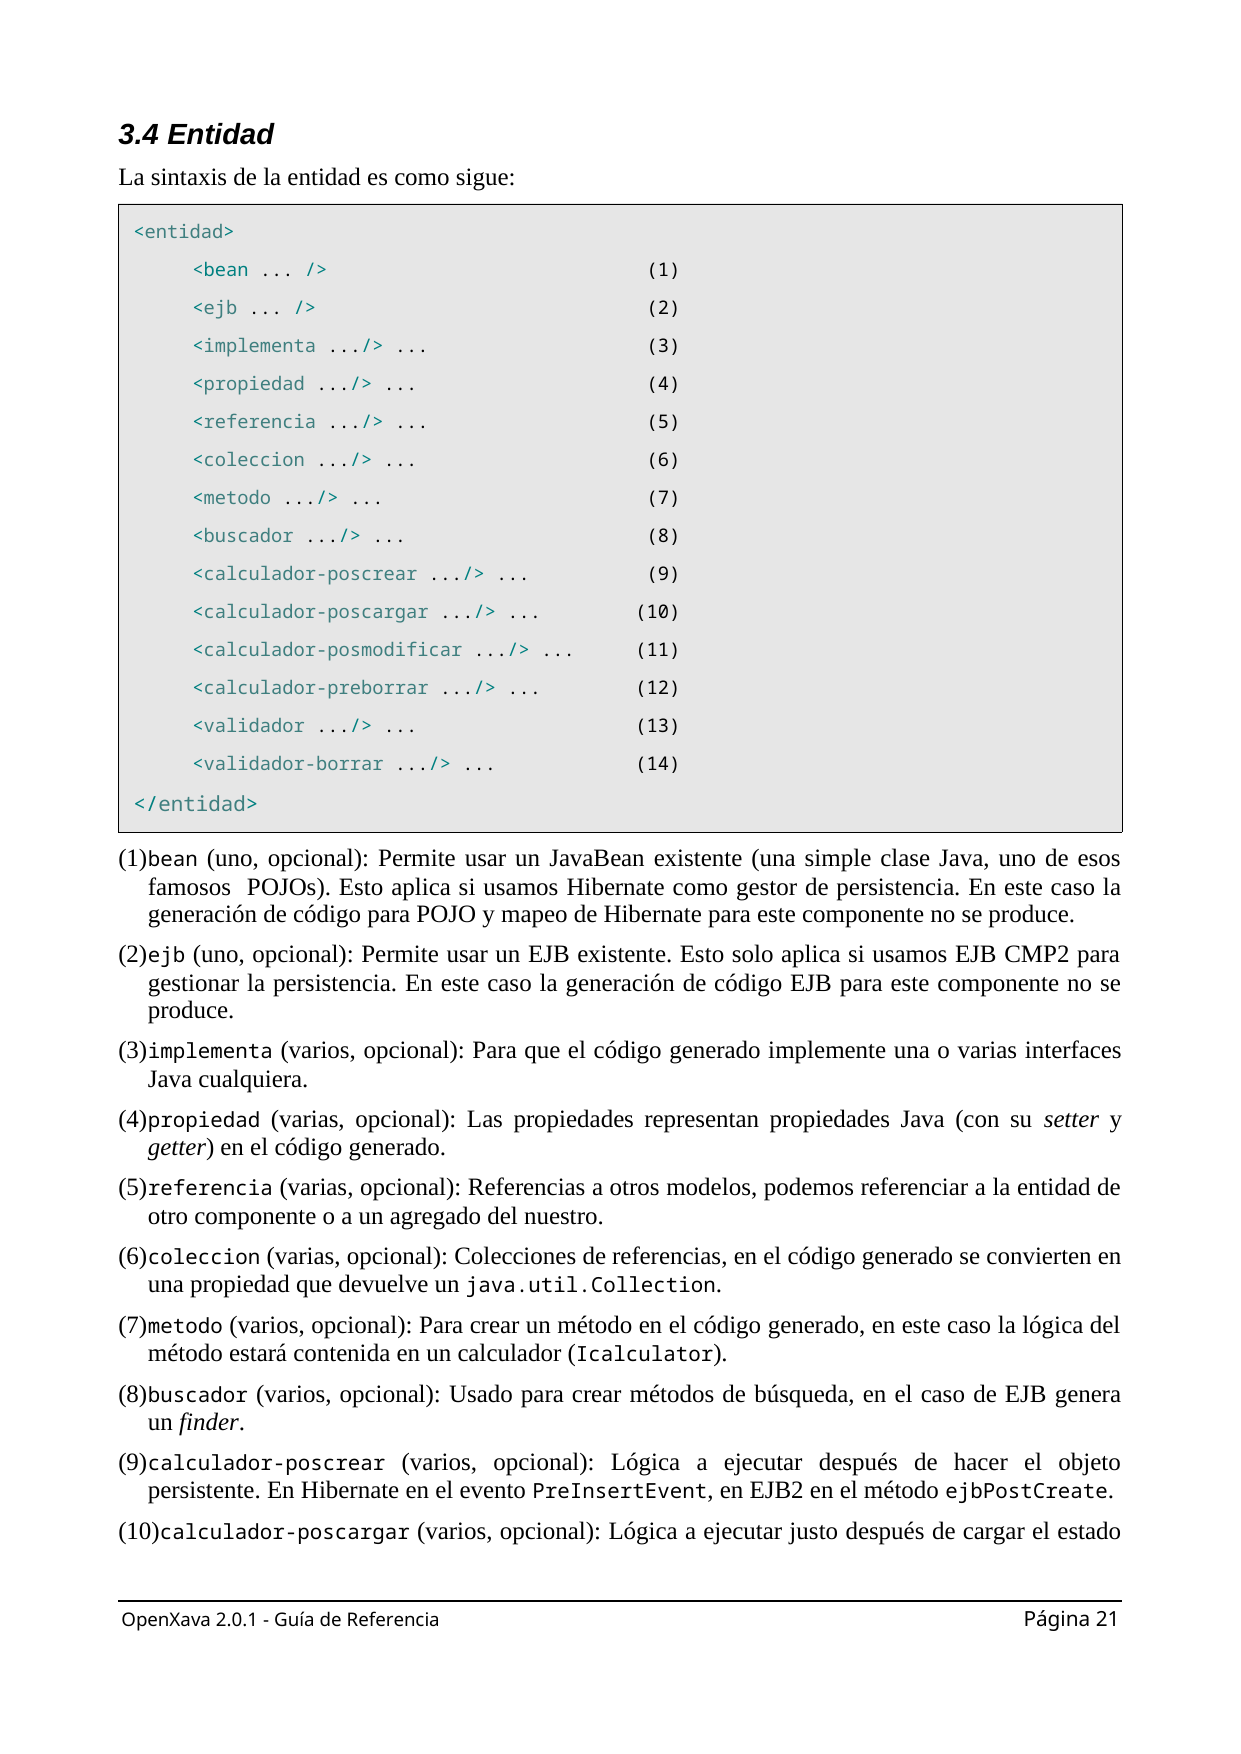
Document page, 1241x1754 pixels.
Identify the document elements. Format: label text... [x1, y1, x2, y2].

text <bean ... /> (1) [119, 242, 1122, 279]
list implementa (varios, opcional): Para que el código generado implemente una o varias interfaces Java cualquiera. [118, 1037, 1122, 1093]
text </entidad> [119, 774, 1122, 832]
text <coleccion .../> ... (6) [119, 432, 1122, 470]
subtitle Entidad [118, 118, 1122, 151]
text <calculador-poscargar .../> ... (10) [119, 584, 1122, 622]
text <calculador-poscrear .../> ... (9) [119, 546, 1122, 584]
text <propiedad .../> ... (4) [119, 356, 1122, 394]
text <metodo .../> ... (7) [119, 470, 1122, 508]
text <calculador-preborrar .../> ... (12) [119, 660, 1122, 698]
text La sintaxis de la entidad es como sigue: [118, 163, 1122, 191]
list calculador-poscargar (varios, opcional): Lógica a ejecutar justo después de cargar el estado [118, 1517, 1122, 1546]
list bean (uno, opcional): Permite usar un JavaBean existente (una simple clase Java, uno de esos famosos POJOs). Esto aplica si usamos Hibernate como gestor de persistencia. En este caso la generación de código para POJO y mapeo de Hibernate para este componente no se produce. [118, 844, 1122, 928]
text <validador-borrar .../> ... (14) [119, 736, 1122, 774]
list ejb (uno, opcional): Permite usar un EJB existente. Esto solo aplica si usamos EJB CMP2 para gestionar la persistencia. En este caso la generación de código EJB para este componente no se produce. [118, 941, 1122, 1024]
text <implementa .../> ... (3) [119, 318, 1122, 356]
list propiedad (varias, opcional): Las propiedades representan propiedades Java (con su setter y getter) en el código generado. [118, 1105, 1122, 1161]
text <validador .../> ... (13) [119, 698, 1122, 736]
list calculador-poscrear (varios, opcional): Lógica a ejecutar después de hacer el objeto persistente. En Hibernate en el evento PreInsertEvent, en EJB2 en el método ejbPostCreate. [118, 1448, 1122, 1505]
text <ejb ... /> (2) [119, 279, 1122, 318]
text <calculador-posmodificar .../> ... (11) [119, 622, 1122, 660]
text <buscador .../> ... (8) [119, 508, 1122, 546]
text <referencia .../> ... (5) [119, 394, 1122, 432]
text <entidad> [119, 205, 1122, 242]
list buscador (varios, opcional): Usado para crear métodos de búsqueda, en el caso de EJB genera un finder. [118, 1380, 1122, 1436]
list metodo (varios, opcional): Para crear un método en el código generado, en este caso la lógica del método estará contenida en un calculador (Icalculator). [118, 1311, 1122, 1367]
list referencia (varias, opcional): Referencias a otros modelos, podemos referenciar a la entidad de otro componente o a un agregado del nuestro. [118, 1173, 1122, 1229]
list coleccion (varias, opcional): Colecciones de referencias, en el código generado se convierten en una propiedad que devuelve un java.util.Collection. [118, 1242, 1122, 1298]
